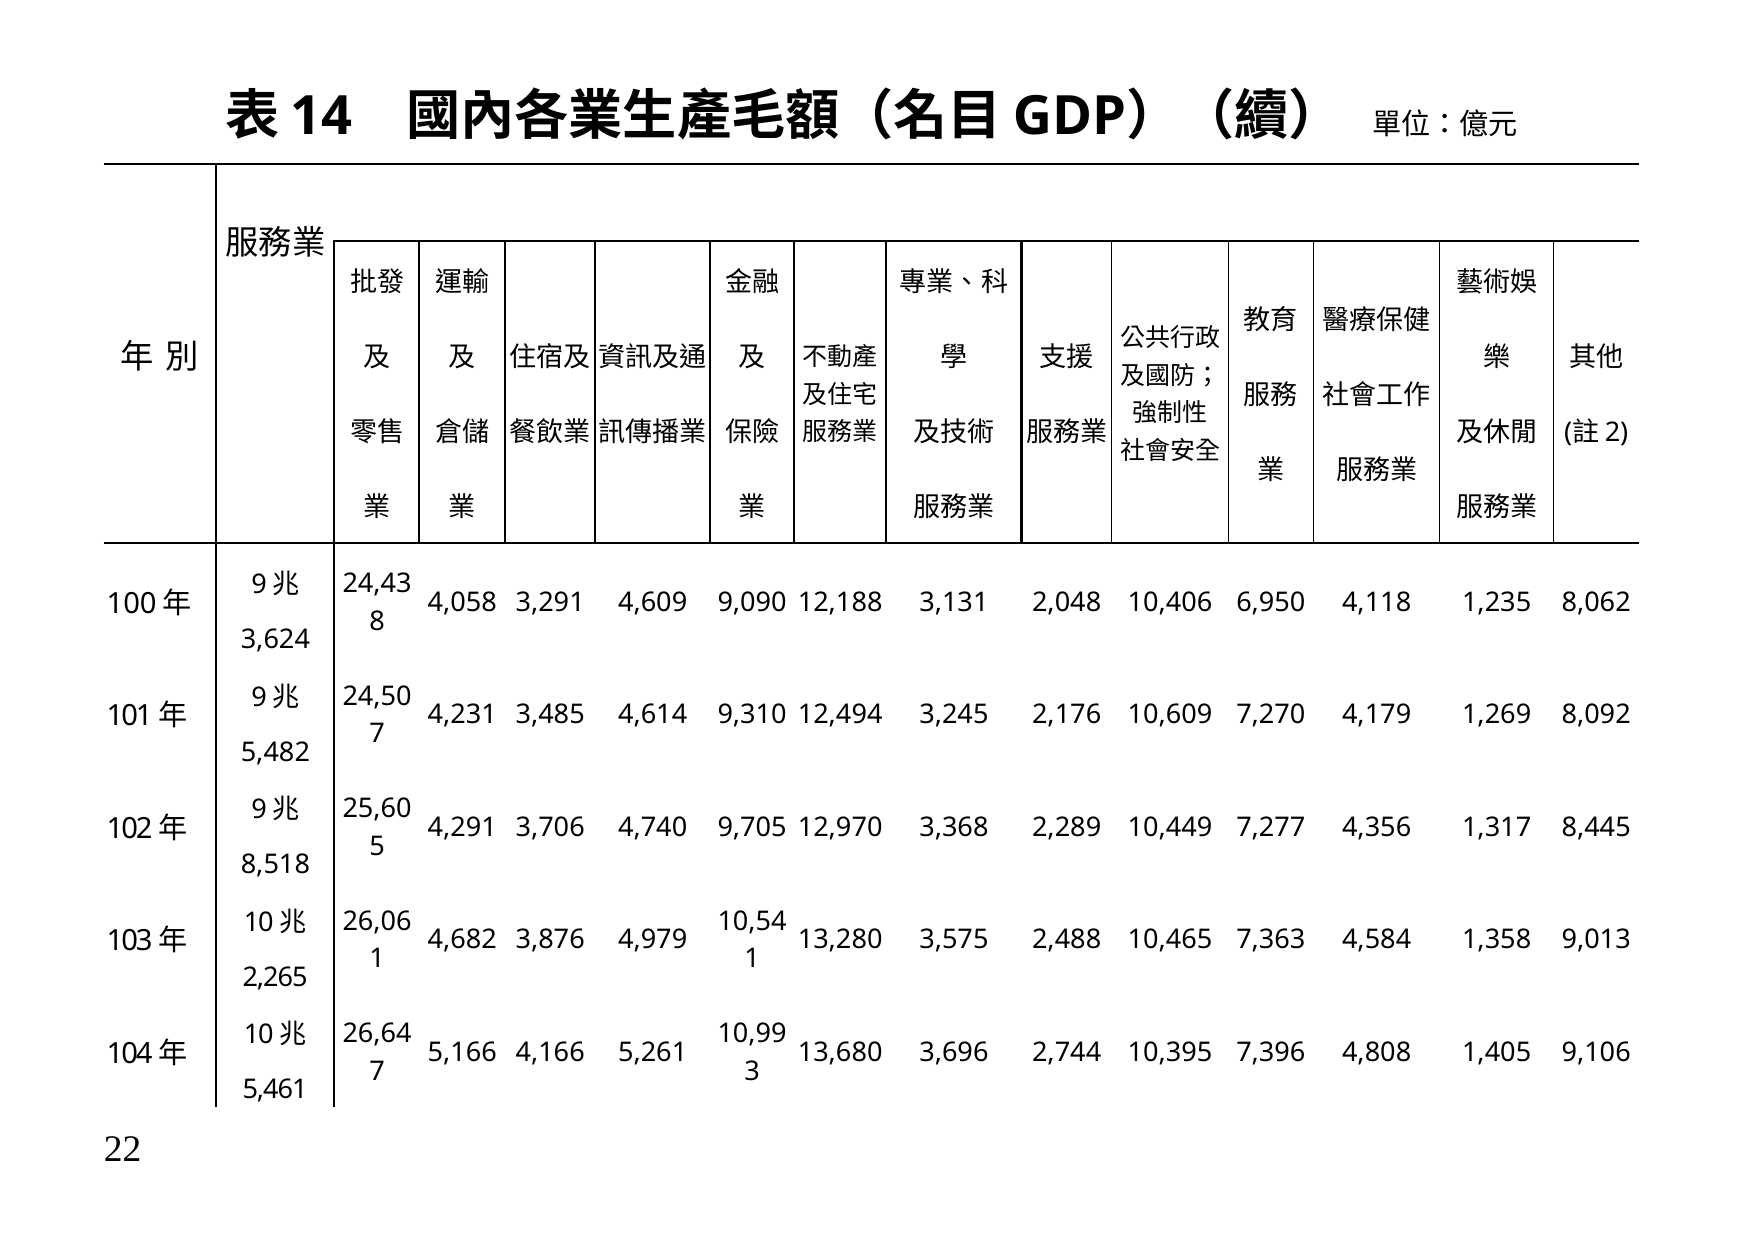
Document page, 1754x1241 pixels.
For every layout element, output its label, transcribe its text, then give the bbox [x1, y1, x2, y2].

table_cell 101年 [104, 657, 215, 769]
table_cell 25,605 [335, 769, 419, 882]
table_cell 3,696 [886, 994, 1021, 1107]
table_cell 1,358 [1440, 882, 1553, 994]
table_cell 10,541 [710, 882, 794, 994]
table_cell 3,876 [505, 882, 595, 994]
table_cell 4,058 [419, 544, 505, 657]
table_cell 4,682 [419, 882, 505, 994]
table_cell 2,744 [1021, 994, 1111, 1107]
table_cell 6,950 [1228, 544, 1313, 657]
table_cell 13,680 [794, 994, 886, 1107]
table_cell 9,106 [1553, 994, 1639, 1107]
table_cell 1,269 [1440, 657, 1553, 769]
table_cell 2,048 [1021, 544, 1111, 657]
table_cell 104年 [104, 994, 215, 1107]
table_cell 3,291 [505, 544, 595, 657]
table_cell 2,176 [1021, 657, 1111, 769]
table_cell 支援 服務業 [1023, 242, 1111, 542]
table_cell 批發及 零售業 [335, 242, 418, 542]
table_cell 4,291 [419, 769, 505, 882]
table_cell 不動產及住宅服務業 [795, 242, 885, 542]
table_cell 4,979 [595, 882, 710, 994]
table_cell 8,445 [1553, 769, 1639, 882]
table_cell 5,261 [595, 994, 710, 1107]
table_cell 9兆3,624 [217, 544, 333, 657]
table_cell 7,363 [1228, 882, 1313, 994]
subtitle 表14 國內各業生產毛額（名目GDP）（續） 單位：億元 [103, 76, 1639, 151]
table_cell 資訊及通 訊傳播業 [596, 242, 709, 542]
table_cell 3,575 [886, 882, 1021, 994]
table_cell 4,808 [1313, 994, 1440, 1107]
table_cell 10,406 [1111, 544, 1228, 657]
table_cell 10,993 [710, 994, 794, 1107]
table_cell 8,092 [1553, 657, 1639, 769]
table_cell 3,131 [886, 544, 1021, 657]
table_cell 10兆2,265 [217, 882, 333, 994]
table_cell 12,494 [794, 657, 886, 769]
table_cell 10,449 [1111, 769, 1228, 882]
table_cell 專業、科學 及技術 服務業 [887, 242, 1020, 542]
table_cell 藝術娛樂 及休閒 服務業 [1440, 242, 1553, 542]
table_cell 9兆5,482 [217, 657, 333, 769]
table_cell 26,061 [335, 882, 419, 994]
table_cell 1,317 [1440, 769, 1553, 882]
table_cell 4,614 [595, 657, 710, 769]
table_header 年 別 [104, 165, 215, 542]
table_cell 103年 [104, 882, 215, 994]
table_cell 金融及 保險業 [711, 242, 793, 542]
table_cell 3,706 [505, 769, 595, 882]
table_cell 24,438 [335, 544, 419, 657]
table_cell 3,245 [886, 657, 1021, 769]
table_cell 1,235 [1440, 544, 1553, 657]
table_cell 4,179 [1313, 657, 1440, 769]
table_cell 住宿及 餐飲業 [506, 242, 594, 542]
table_cell 醫療保健 社會工作 服務業 [1314, 242, 1439, 542]
table_cell 102年 [104, 769, 215, 882]
table_cell 4,584 [1313, 882, 1440, 994]
table_cell 2,289 [1021, 769, 1111, 882]
table_cell 4,740 [595, 769, 710, 882]
table_cell 教育 服務業 [1229, 242, 1313, 542]
table_cell 2,488 [1021, 882, 1111, 994]
table_header [334, 165, 1639, 240]
table_cell 12,970 [794, 769, 886, 882]
table_cell 9兆8,518 [217, 769, 333, 882]
table_cell 9,705 [710, 769, 794, 882]
table_cell 24,507 [335, 657, 419, 769]
table_cell 1,405 [1440, 994, 1553, 1107]
table_cell 4,166 [505, 994, 595, 1107]
table_cell 4,118 [1313, 544, 1440, 657]
table_cell 9,090 [710, 544, 794, 657]
table_cell 13,280 [794, 882, 886, 994]
table_cell 10,395 [1111, 994, 1228, 1107]
table_cell 26,647 [335, 994, 419, 1107]
table_cell 9,310 [710, 657, 794, 769]
table_header 服務業 [217, 165, 334, 542]
table_cell 公共行政 及國防； 強制性 社會安全 [1112, 242, 1228, 542]
table_cell 其他 (註2) [1554, 242, 1639, 542]
table_cell 7,396 [1228, 994, 1313, 1107]
table_cell 運輸及 倉儲業 [420, 242, 504, 542]
table_cell 7,270 [1228, 657, 1313, 769]
table_cell 7,277 [1228, 769, 1313, 882]
table_cell 12,188 [794, 544, 886, 657]
table_cell 3,368 [886, 769, 1021, 882]
table_cell 5,166 [419, 994, 505, 1107]
table_cell 4,356 [1313, 769, 1440, 882]
table_cell 4,231 [419, 657, 505, 769]
table_cell 8,062 [1553, 544, 1639, 657]
table_cell 9,013 [1553, 882, 1639, 994]
table_cell 10,465 [1111, 882, 1228, 994]
table_cell 100年 [104, 544, 215, 657]
table_cell 3,485 [505, 657, 595, 769]
table_cell 10兆5,461 [217, 994, 333, 1107]
table_cell 10,609 [1111, 657, 1228, 769]
table_cell 4,609 [595, 544, 710, 657]
